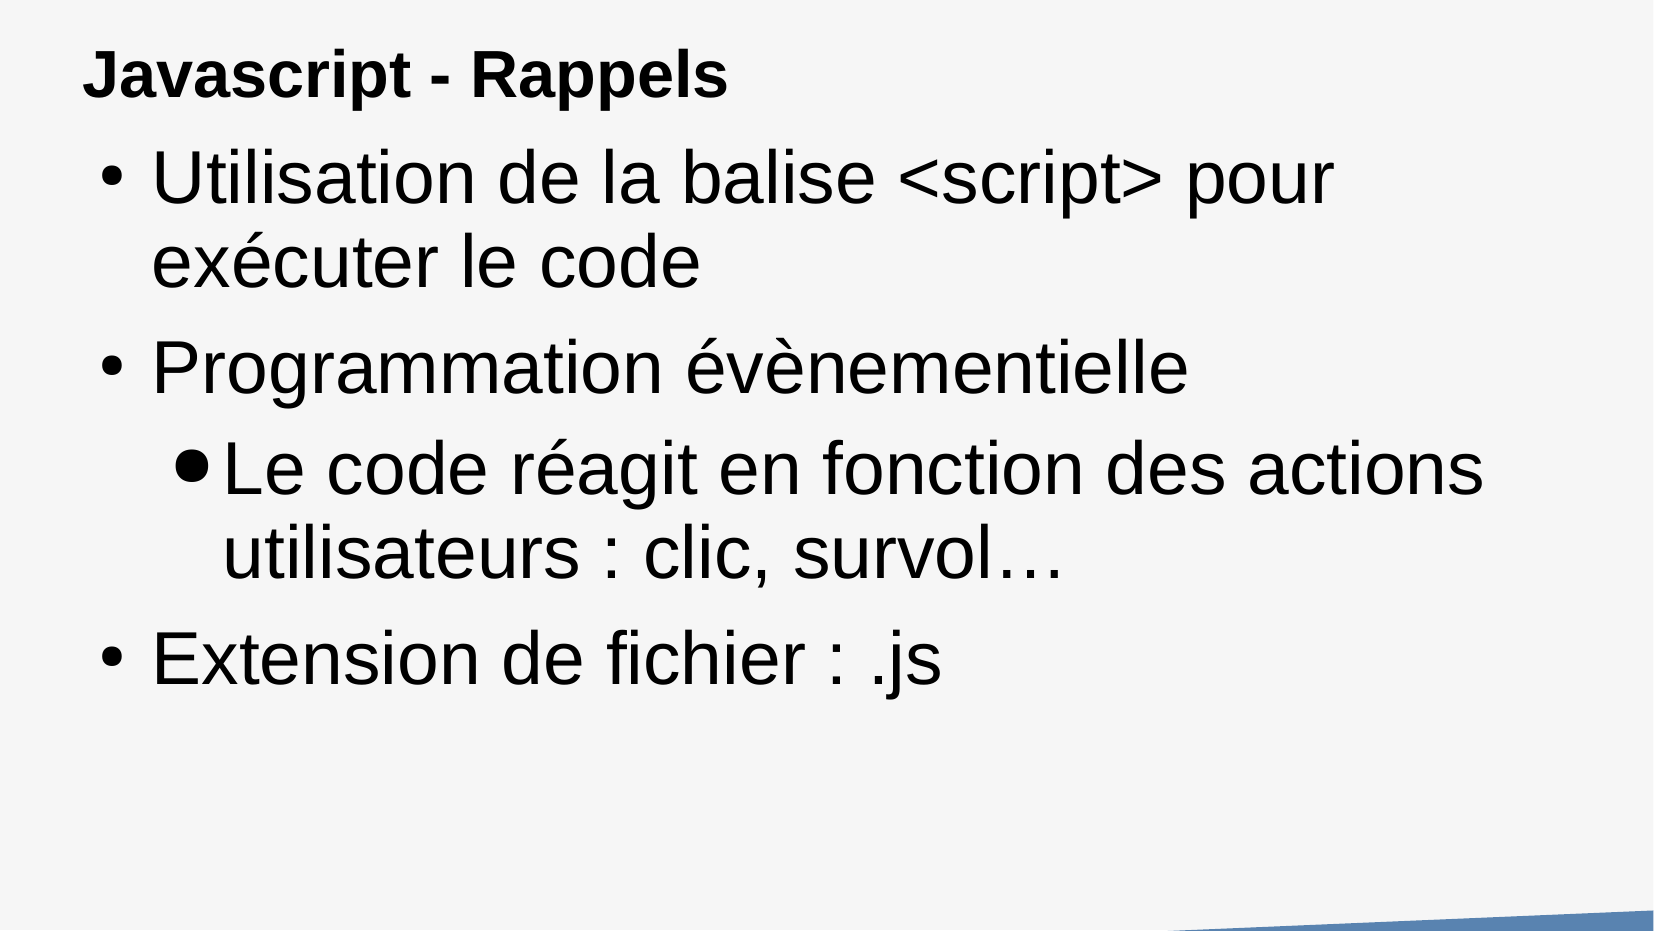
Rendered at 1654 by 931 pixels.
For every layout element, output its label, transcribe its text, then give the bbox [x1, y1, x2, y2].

list Utilisation de la balise <script> pour exécuter le code Programmation évènementielle Le code réagit en fonction des actions utilisateurs : clic, survol… Extension de fichier : .js [80, 135, 1620, 709]
title Javascript - Rappels [82, 37, 1571, 114]
text_box [1167, 910, 1654, 931]
